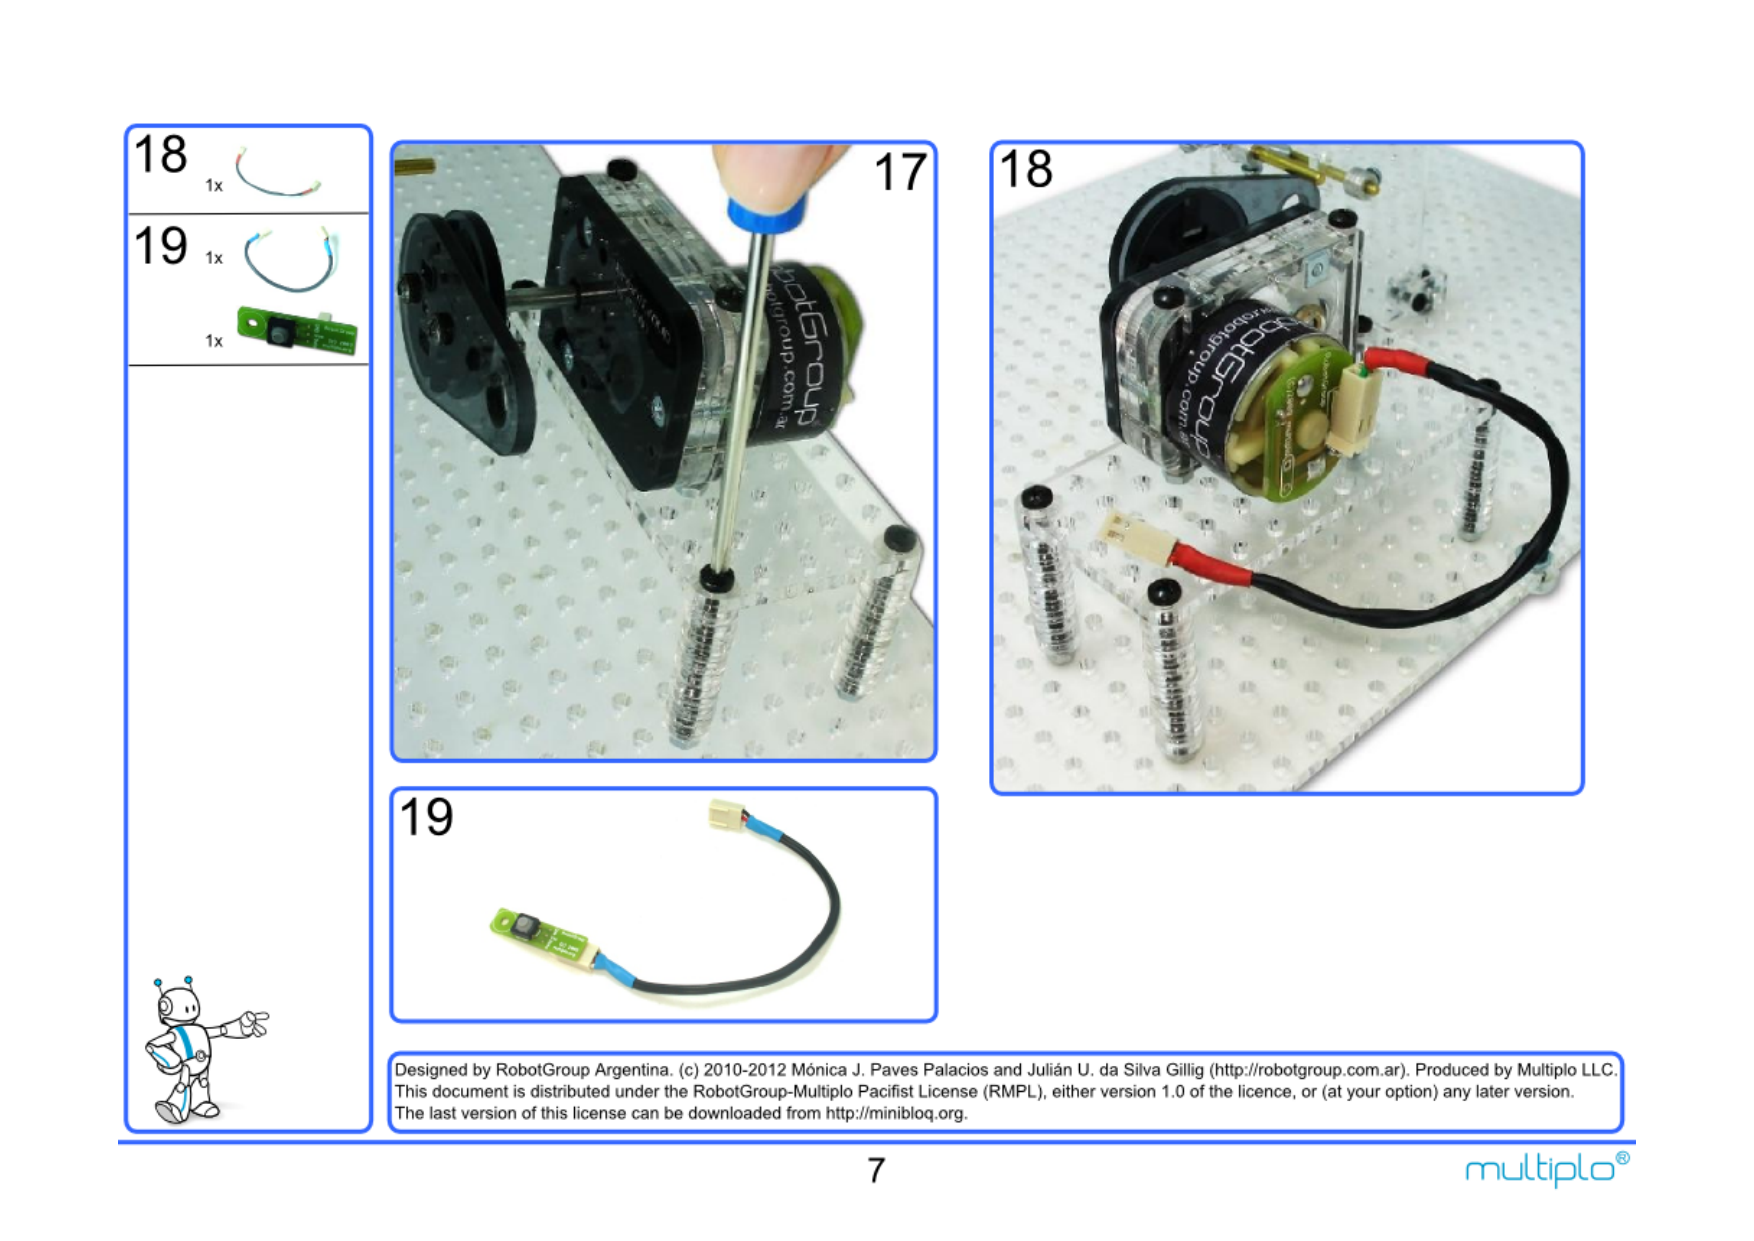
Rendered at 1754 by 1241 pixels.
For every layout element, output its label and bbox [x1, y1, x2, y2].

picture [118, 118, 1636, 1192]
